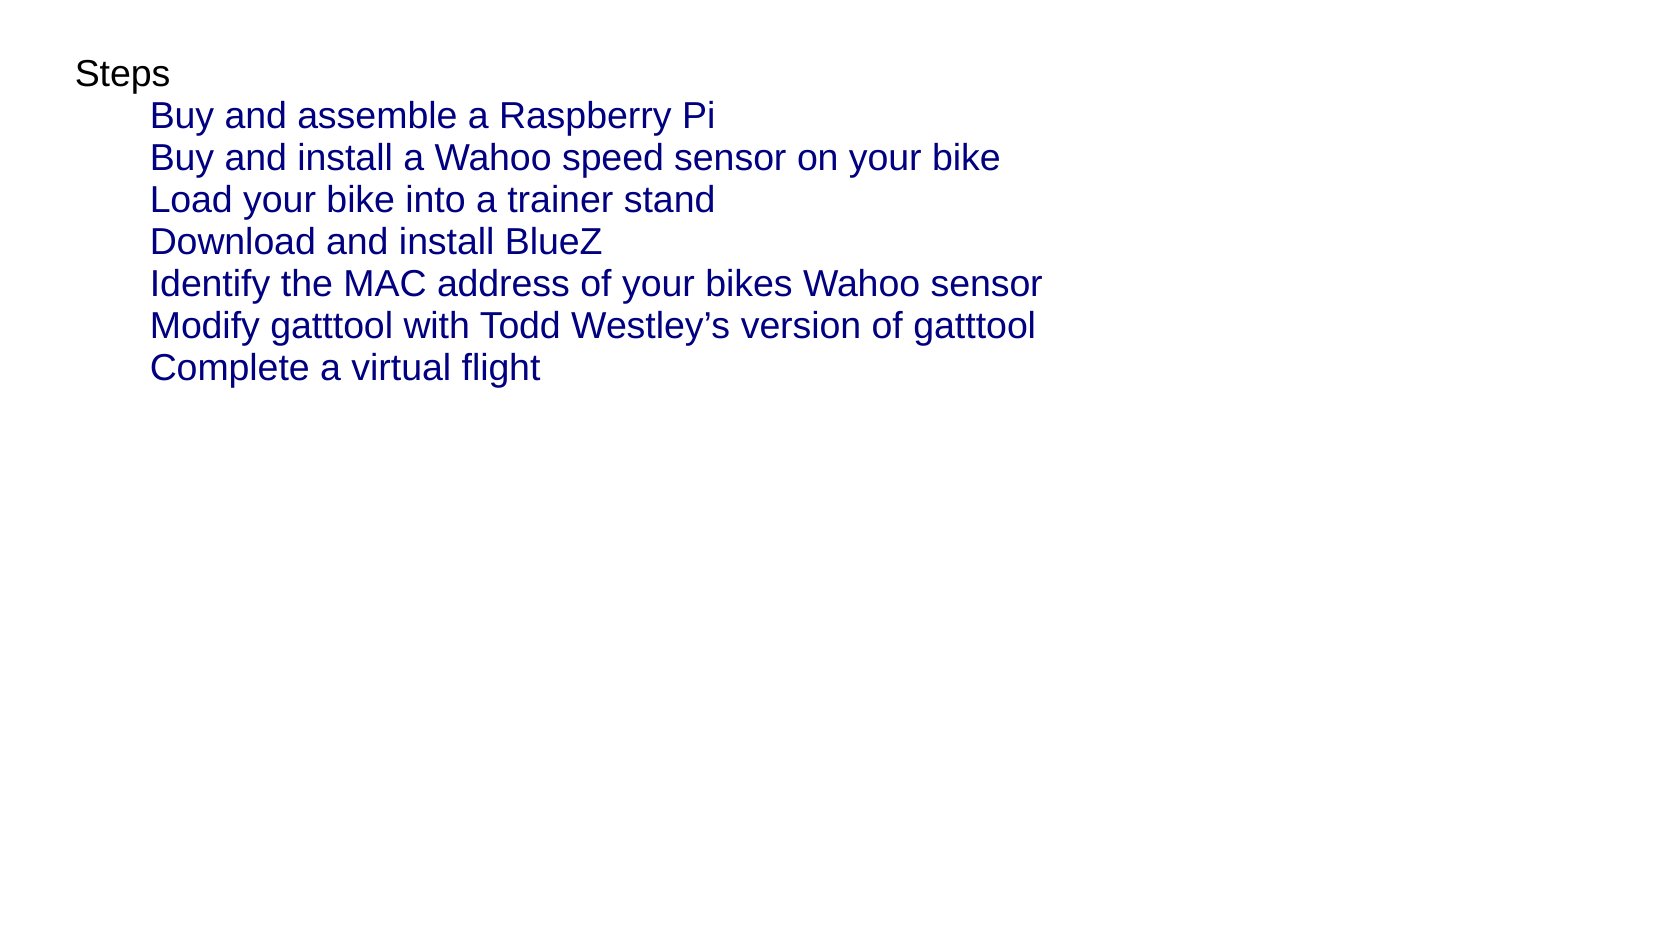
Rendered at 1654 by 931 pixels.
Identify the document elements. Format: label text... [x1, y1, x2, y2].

text_box Steps Buy and assemble a Raspberry Pi Buy and install a Wahoo speed sensor on your bike Load your bike into a trainer stand Download and install BlueZ Identify the MAC address of your bikes Wahoo sensor Modify gatttool with Todd Westley’s version of gatttool Complete a virtual flight [60, 45, 1606, 396]
